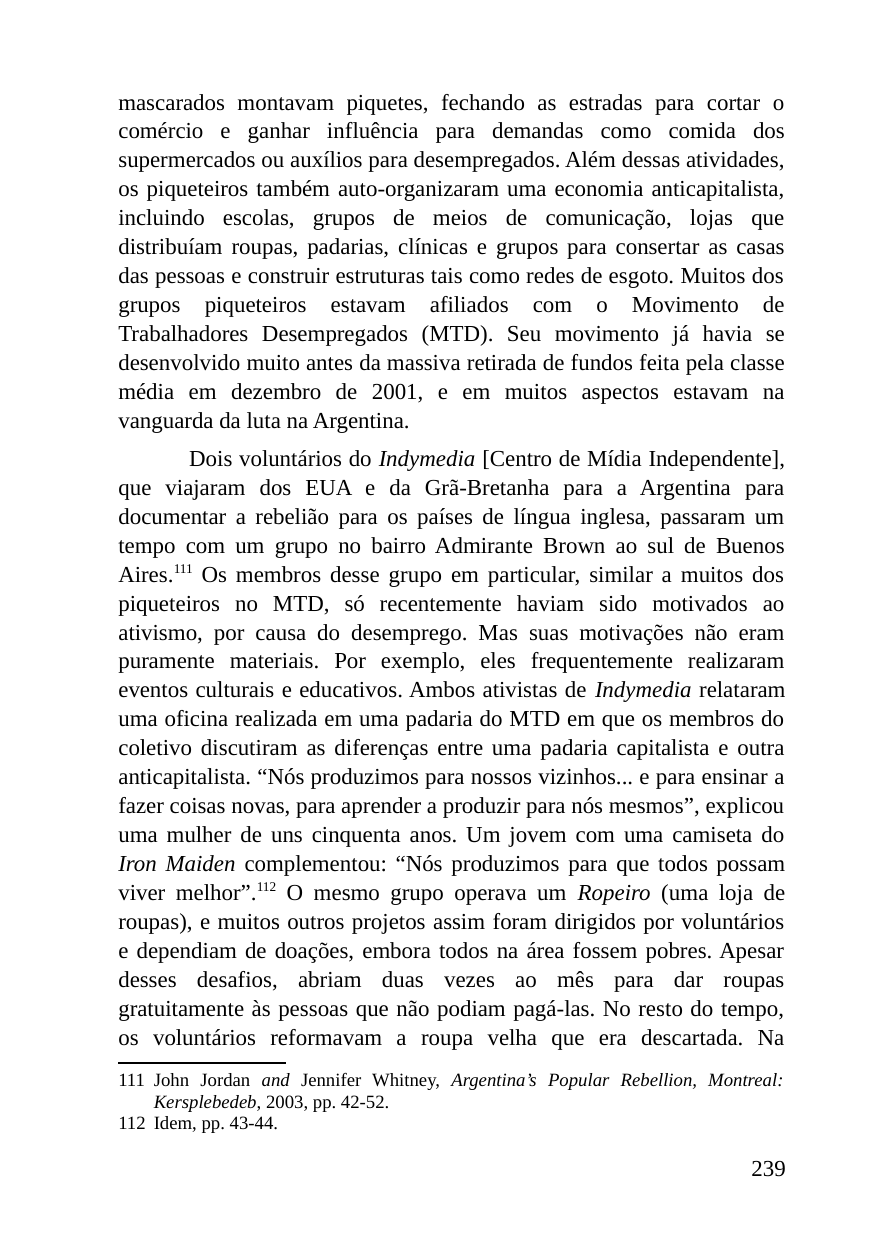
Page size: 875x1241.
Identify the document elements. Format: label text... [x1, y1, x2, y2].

text mascarados montavam piquetes, fechando as estradas para cortar o comércio e ganhar influência para demandas como comida dos supermercados ou auxílios para desempregados. Além dessas atividades, os piqueteiros também auto-organizaram uma economia anticapitalista, incluindo escolas, grupos de meios de comunicação, lojas que distribuíam roupas, padarias, clínicas e grupos para consertar as casas das pessoas e construir estruturas tais como redes de esgoto. Muitos dos grupos piqueteiros estavam afiliados com o Movimento de Trabalhadores Desempregados (MTD). Seu movimento já havia se desenvolvido muito antes da massiva retirada de fundos feita pela classe média em dezembro de 2001, e em muitos aspectos estavam na vanguarda da luta na Argentina. [118, 88, 786, 433]
text John Jordan and Jennifer Whitney, Argentina’s Popular Rebellion, Montreal: Kersplebedeb, 2003, pp. 42-52. [118, 1069, 786, 1112]
text Idem, pp. 43-44. [118, 1112, 786, 1134]
text Dois voluntários do Indymedia [Centro de Mídia Independente], que viajaram dos EUA e da Grã-Bretanha para a Argentina para documentar a rebelião para os países de língua inglesa, passaram um tempo com um grupo no bairro Admirante Brown ao sul de Buenos Aires. Os membros desse grupo em particular, similar a muitos dos piqueteiros no MTD, só recentemente haviam sido motivados ao ativismo, por causa do desemprego. Mas suas motivações não eram puramente materiais. Por exemplo, eles frequentemente realizaram eventos culturais e educativos. Ambos ativistas de Indymedia relataram uma oficina realizada em uma padaria do MTD em que os membros do coletivo discutiram as diferenças entre uma padaria capitalista e outra anticapitalista. “Nós produzimos para nossos vizinhos... e para ensinar a fazer coisas novas, para aprender a produzir para nós mesmos”, explicou uma mulher de uns cinquenta anos. Um jovem com uma camiseta do Iron Maiden complementou: “Nós produzimos para que todos possam viver melhor”. O mesmo grupo operava um Ropeiro (uma loja de roupas), e muitos outros projetos assim foram dirigidos por voluntários e dependiam de doações, embora todos na área fossem pobres. Apesar desses desafios, abriam duas vezes ao mês para dar roupas gratuitamente às pessoas que não podiam pagá-las. No resto do tempo, os voluntários reformavam a roupa velha que era descartada. Na [118, 445, 786, 1050]
